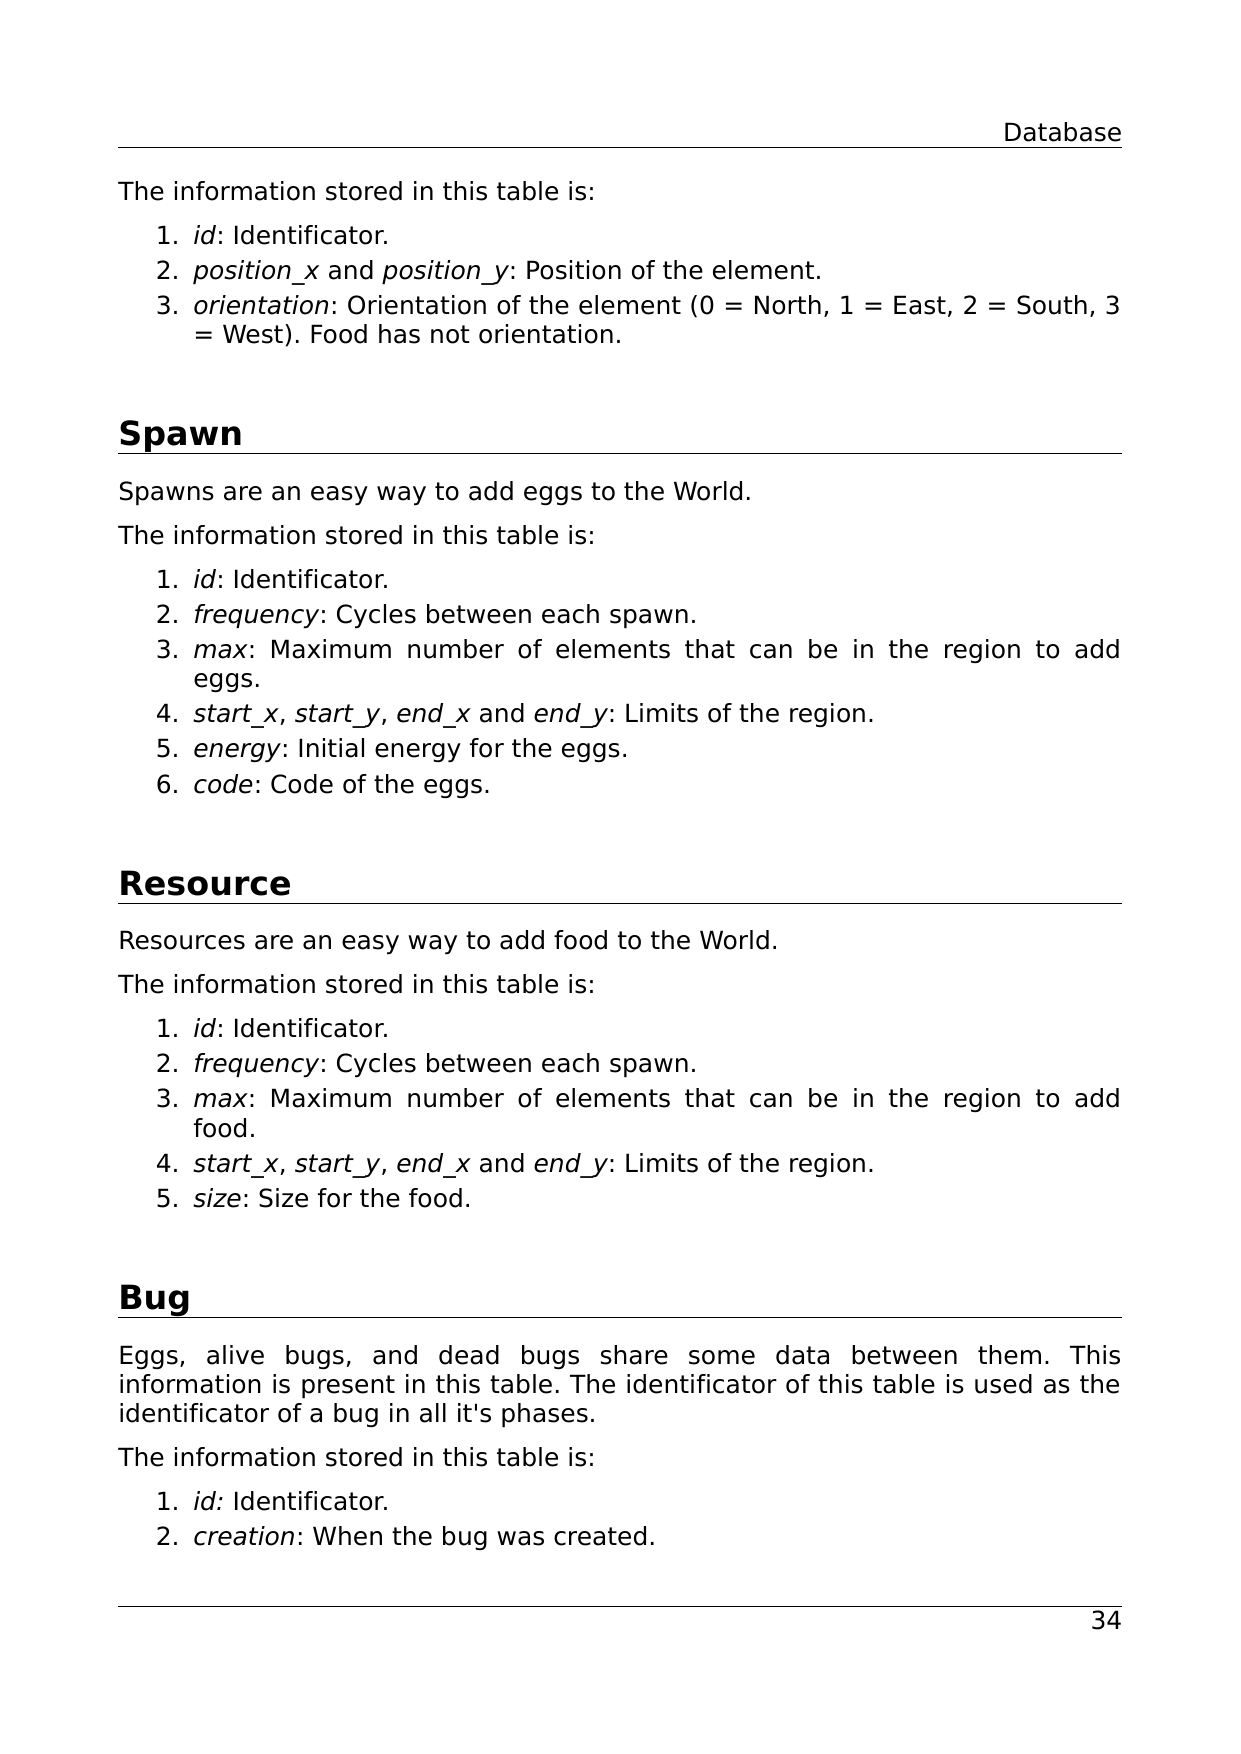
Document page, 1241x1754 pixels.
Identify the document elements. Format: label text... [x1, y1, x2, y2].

list max: Maximum number of elements that can be in the region to add eggs. [156, 635, 1122, 694]
list frequency: Cycles between each spawn. [156, 600, 1122, 629]
title Bug [118, 1278, 1122, 1317]
list code: Code of the eggs. [156, 770, 1122, 799]
list start_x, start_y, end_x and end_y: Limits of the region. [156, 1149, 1122, 1178]
text The information stored in this table is: [118, 1443, 1122, 1472]
text Resources are an easy way to add food to the World. [118, 927, 1122, 956]
title Spawn [118, 414, 1122, 453]
list id: Identificator. [156, 565, 1122, 594]
list energy: Initial energy for the eggs. [156, 735, 1122, 764]
text The information stored in this table is: [118, 177, 1122, 206]
list max: Maximum number of elements that can be in the region to add food. [156, 1085, 1122, 1143]
text The information stored in this table is: [118, 971, 1122, 1000]
list id: Identificator. [156, 221, 1122, 250]
list id: Identificator. [156, 1487, 1122, 1516]
list id: Identificator. [156, 1014, 1122, 1044]
list position_x and position_y: Position of the element. [156, 256, 1122, 285]
list orientation: Orientation of the element (0 = North, 1 = East, 2 = South, 3 = West). Food has not orientation. [156, 291, 1122, 349]
text The information stored in this table is: [118, 521, 1122, 550]
text Eggs, alive bugs, and dead bugs share some data between them. This information is present in this table. The identificator of this table is used as the identificator of a bug in all it's phases. [118, 1341, 1122, 1428]
text Spawns are an easy way to add eggs to the World. [118, 477, 1122, 506]
list creation: When the bug was created. [156, 1522, 1122, 1551]
list frequency: Cycles between each spawn. [156, 1049, 1122, 1079]
title Resource [118, 864, 1122, 903]
list start_x, start_y, end_x and end_y: Limits of the region. [156, 699, 1122, 729]
list size: Size for the food. [156, 1184, 1122, 1213]
